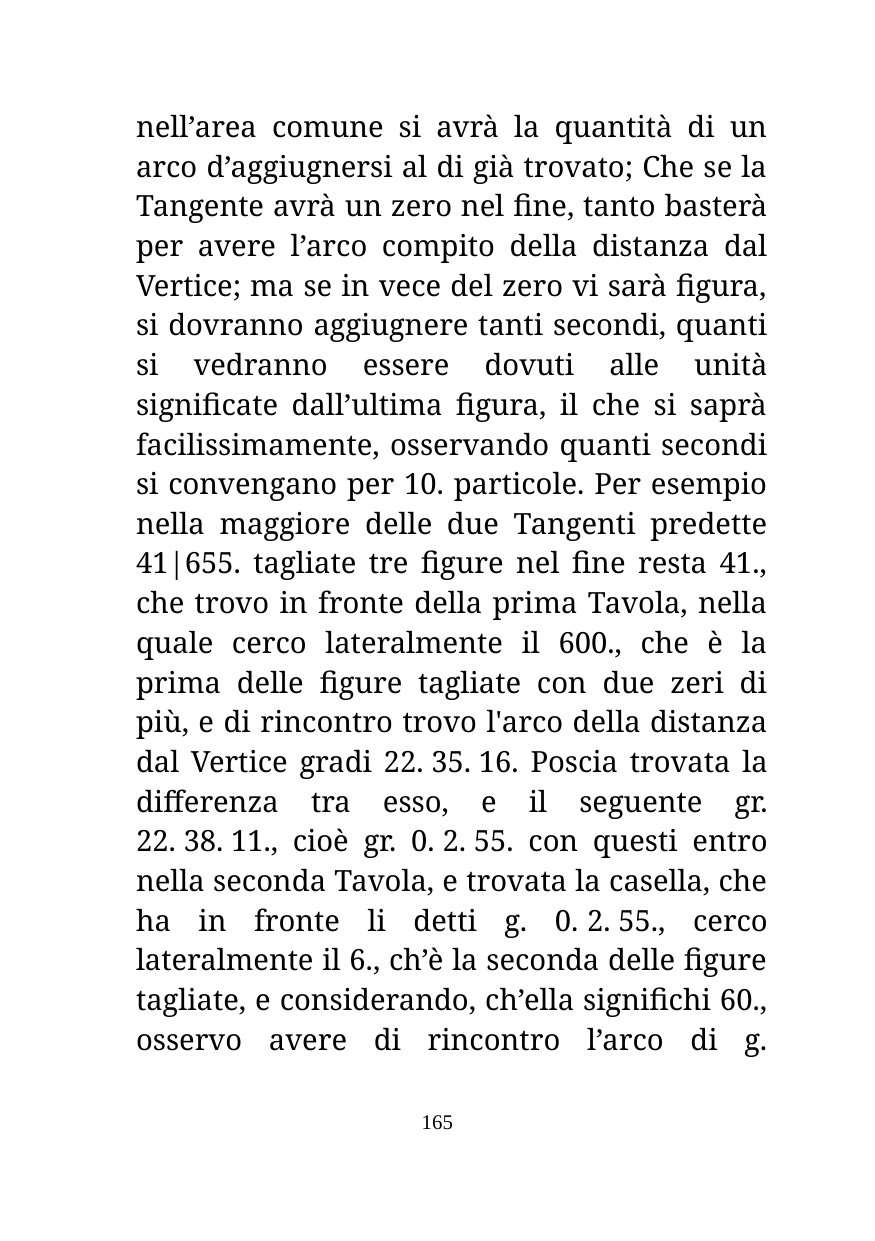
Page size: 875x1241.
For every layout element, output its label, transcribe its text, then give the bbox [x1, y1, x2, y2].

text nell’area comune si avrà la quantità di un arco d’aggiugnersi al di già trovato; Che se la Tangente avrà un zero nel fine, tanto basterà per avere l’arco compito della distanza dal Vertice; ma se in vece del zero vi sarà figura, si dovranno aggiugnere tanti secondi, quanti si vedranno essere dovuti alle unità significate dall’ultima figura, il che si saprà facilissimamente, osservando quanti secondi si convengano per 10. particole. Per esempio nella maggiore delle due Tangenti predette 41|655. tagliate tre figure nel fine resta 41., che trovo in fronte della prima Tavola, nella quale cerco lateralmente il 600., che è la prima delle figure tagliate con due zeri di più, e di rincontro trovo l'arco della distanza dal Vertice gradi 22. 35. 16. Poscia trovata la differenza tra esso, e il seguente gr. 22. 38. 11., cioè gr. 0. 2. 55. con questi entro nella seconda Tavola, e trovata la casella, che ha in fronte li detti g. 0. 2. 55., cerco lateralmente il 6., ch’è la seconda delle figure tagliate, e considerando, ch’ella significhi 60., osservo avere di rincontro l’arco di g. [106, 106, 768, 1059]
